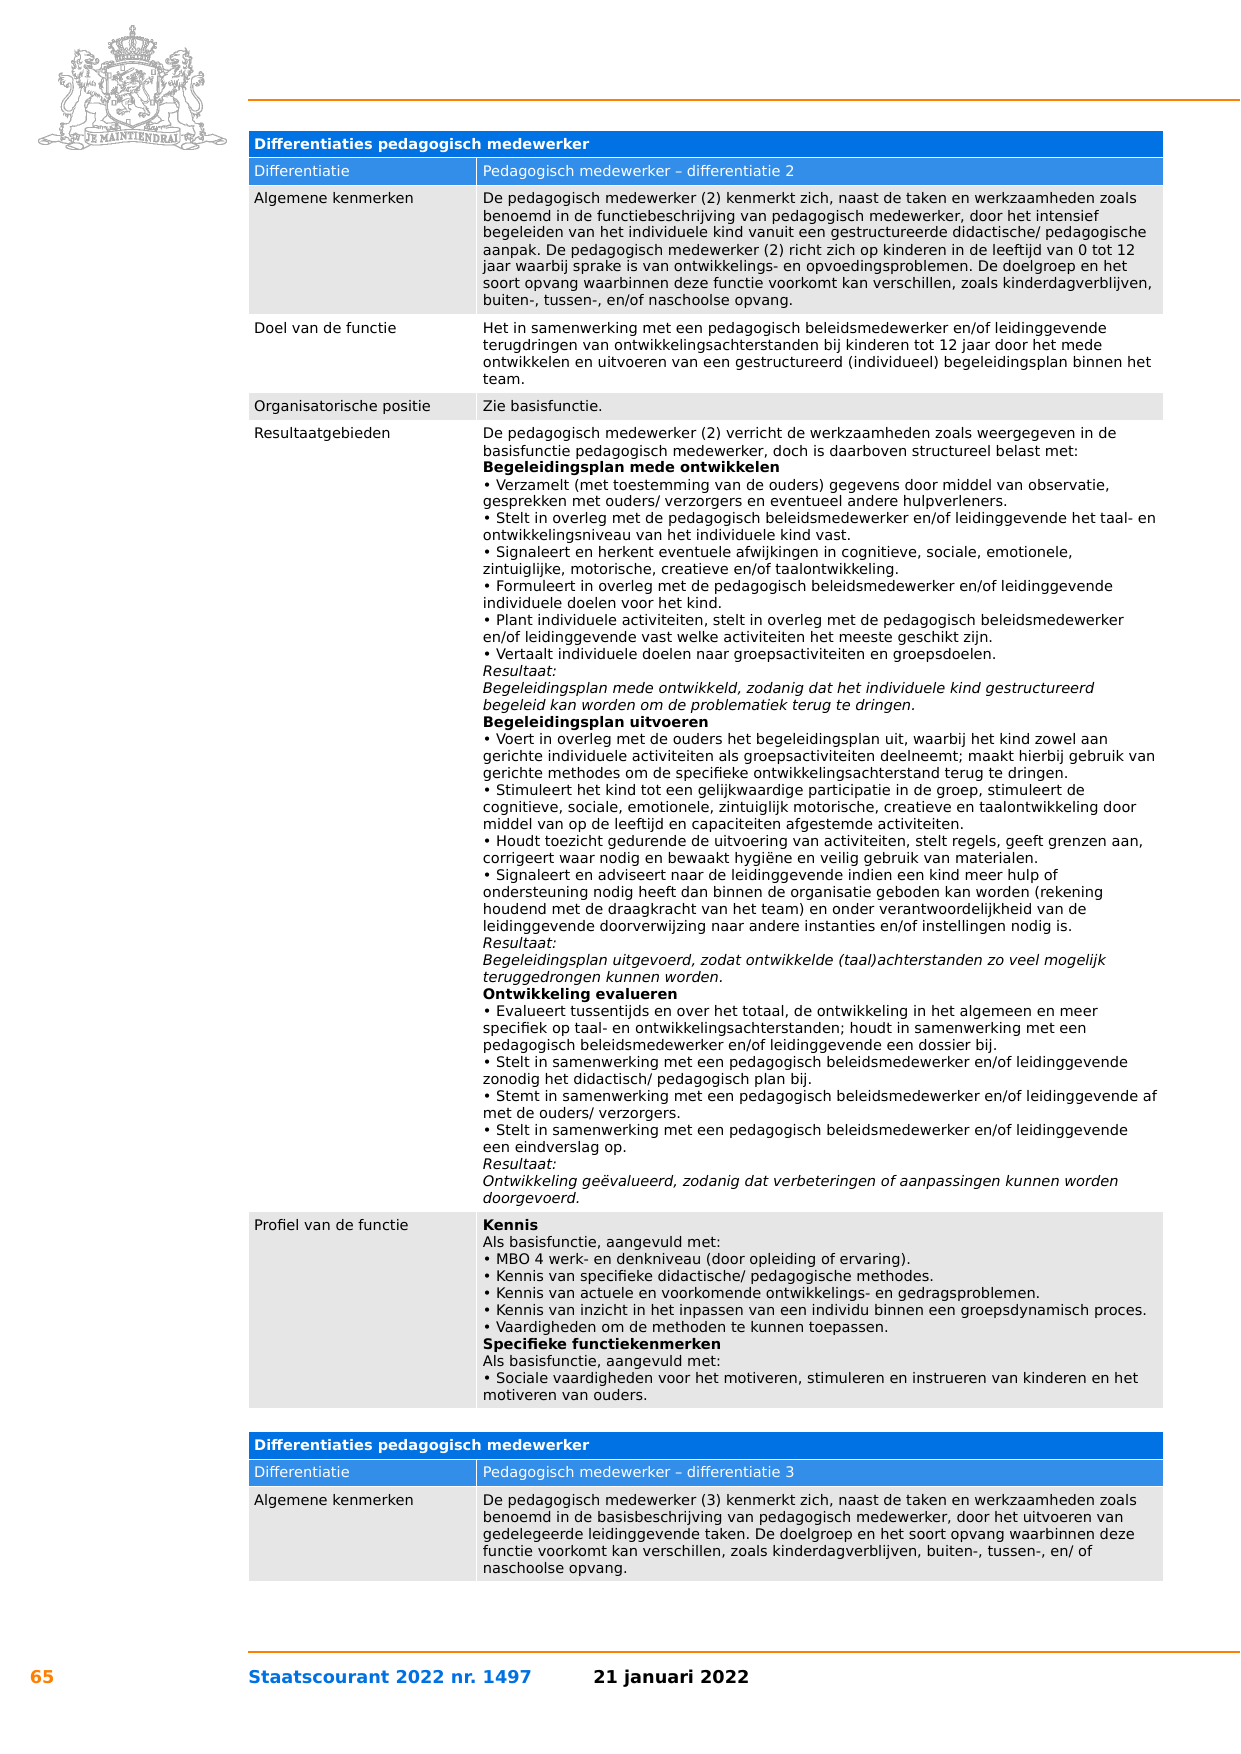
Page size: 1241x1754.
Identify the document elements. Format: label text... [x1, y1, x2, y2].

table_cell Organisatorische positie [249, 393, 476, 420]
table_header Differentiaties pedagogisch medewerker [249, 1432, 1163, 1459]
table_cell Differentiatie [249, 1460, 476, 1486]
table_cell Zie basisfunctie. [477, 393, 1163, 420]
table_cell De pedagogisch medewerker (3) kenmerkt zich, naast de taken en werkzaamheden zoals benoemd in de basisbeschrijving van pedagogisch medewerker, door het uitvoeren van gedelegeerde leidinggevende taken. De doelgroep en het soort opvang waarbinnen deze functie voorkomt kan verschillen, zoals kinderdagverblijven, buiten-, tussen-, en/ of naschoolse opvang. [477, 1487, 1163, 1581]
picture [38, 25, 227, 150]
table_cell Algemene kenmerken [249, 1487, 476, 1581]
table_cell Algemene kenmerken [249, 186, 476, 314]
table_cell De pedagogisch medewerker (2) kenmerkt zich, naast de taken en werkzaamheden zoals benoemd in de functiebeschrijving van pedagogisch medewerker, door het intensief begeleiden van het individuele kind vanuit een gestructureerde didactische/ pedagogische aanpak. De pedagogisch medewerker (2) richt zich op kinderen in de leeftijd van 0 tot 12 jaar waarbij sprake is van ontwikkelings- en opvoedingsproblemen. De doelgroep en het soort opvang waarbinnen deze functie voorkomt kan verschillen, zoals kinderdagverblijven, buiten-, tussen-, en/of naschoolse opvang. [477, 186, 1163, 314]
table_cell Resultaatgebieden [249, 421, 476, 1211]
table_header Differentiaties pedagogisch medewerker [249, 131, 1163, 157]
table_cell Profiel van de functie [249, 1212, 476, 1408]
table_cell De pedagogisch medewerker (2) verricht de werkzaamheden zoals weergegeven in de basisfunctie pedagogisch medewerker, doch is daarboven structureel belast met: Begeleidingsplan mede ontwikkelen • Verzamelt (met toestemming van de ouders) gegevens door middel van observatie, gesprekken met ouders/ verzorgers en eventueel andere hulpverleners. • Stelt in overleg met de pedagogisch beleidsmedewerker en/of leidinggevende het taal- en ontwikkelingsniveau van het individuele kind vast. • Signaleert en herkent eventuele afwijkingen in cognitieve, sociale, emotionele, zintuiglijke, motorische, creatieve en/of taalontwikkeling. • Formuleert in overleg met de pedagogisch beleidsmedewerker en/of leidinggevende individuele doelen voor het kind. • Plant individuele activiteiten, stelt in overleg met de pedagogisch beleidsmedewerker en/of leidinggevende vast welke activiteiten het meeste geschikt zijn. • Vertaalt individuele doelen naar groepsactiviteiten en groepsdoelen. Resultaat: Begeleidingsplan mede ontwikkeld, zodanig dat het individuele kind gestructureerd begeleid kan worden om de problematiek terug te dringen. Begeleidingsplan uitvoeren • Voert in overleg met de ouders het begeleidingsplan uit, waarbij het kind zowel aan gerichte individuele activiteiten als groepsactiviteiten deelneemt; maakt hierbij gebruik van gerichte methodes om de specifieke ontwikkelingsachterstand terug te dringen. • Stimuleert het kind tot een gelijkwaardige participatie in de groep, stimuleert de cognitieve, sociale, emotionele, zintuiglijk motorische, creatieve en taalontwikkeling door middel van op de leeftijd en capaciteiten afgestemde activiteiten. • Houdt toezicht gedurende de uitvoering van activiteiten, stelt regels, geeft grenzen aan, corrigeert waar nodig en bewaakt hygiëne en veilig gebruik van materialen. • Signaleert en adviseert naar de leidinggevende indien een kind meer hulp of ondersteuning nodig heeft dan binnen de organisatie geboden kan worden (rekening houdend met de draagkracht van het team) en onder verantwoordelijkheid van de leidinggevende doorverwijzing naar andere instanties en/of instellingen nodig is. Resultaat: Begeleidingsplan uitgevoerd, zodat ontwikkelde (taal)achterstanden zo veel mogelijk teruggedrongen kunnen worden. Ontwikkeling evalueren • Evalueert tussentijds en over het totaal, de ontwikkeling in het algemeen en meer specifiek op taal- en ontwikkelingsachterstanden; houdt in samenwerking met een pedagogisch beleidsmedewerker en/of leidinggevende een dossier bij. • Stelt in samenwerking met een pedagogisch beleidsmedewerker en/of leidinggevende zonodig het didactisch/ pedagogisch plan bij. • Stemt in samenwerking met een pedagogisch beleidsmedewerker en/of leidinggevende af met de ouders/ verzorgers. • Stelt in samenwerking met een pedagogisch beleidsmedewerker en/of leidinggevende een eindverslag op. Resultaat: Ontwikkeling geëvalueerd, zodanig dat verbeteringen of aanpassingen kunnen worden doorgevoerd. [477, 421, 1163, 1211]
table_cell Doel van de functie [249, 315, 476, 392]
table_cell Pedagogisch medewerker – differentiatie 2 [477, 158, 1163, 185]
table_cell Kennis Als basisfunctie, aangevuld met: • MBO 4 werk- en denkniveau (door opleiding of ervaring). • Kennis van specifieke didactische/ pedagogische methodes. • Kennis van actuele en voorkomende ontwikkelings- en gedragsproblemen. • Kennis van inzicht in het inpassen van een individu binnen een groepsdynamisch proces. • Vaardigheden om de methoden te kunnen toepassen. Specifieke functiekenmerken Als basisfunctie, aangevuld met: • Sociale vaardigheden voor het motiveren, stimuleren en instrueren van kinderen en het motiveren van ouders. [477, 1212, 1163, 1408]
table_cell Differentiatie [249, 158, 476, 185]
table_cell Het in samenwerking met een pedagogisch beleidsmedewerker en/of leidinggevende terugdringen van ontwikkelingsachterstanden bij kinderen tot 12 jaar door het mede ontwikkelen en uitvoeren van een gestructureerd (individueel) begeleidingsplan binnen het team. [477, 315, 1163, 392]
table_cell Pedagogisch medewerker – differentiatie 3 [477, 1460, 1163, 1486]
